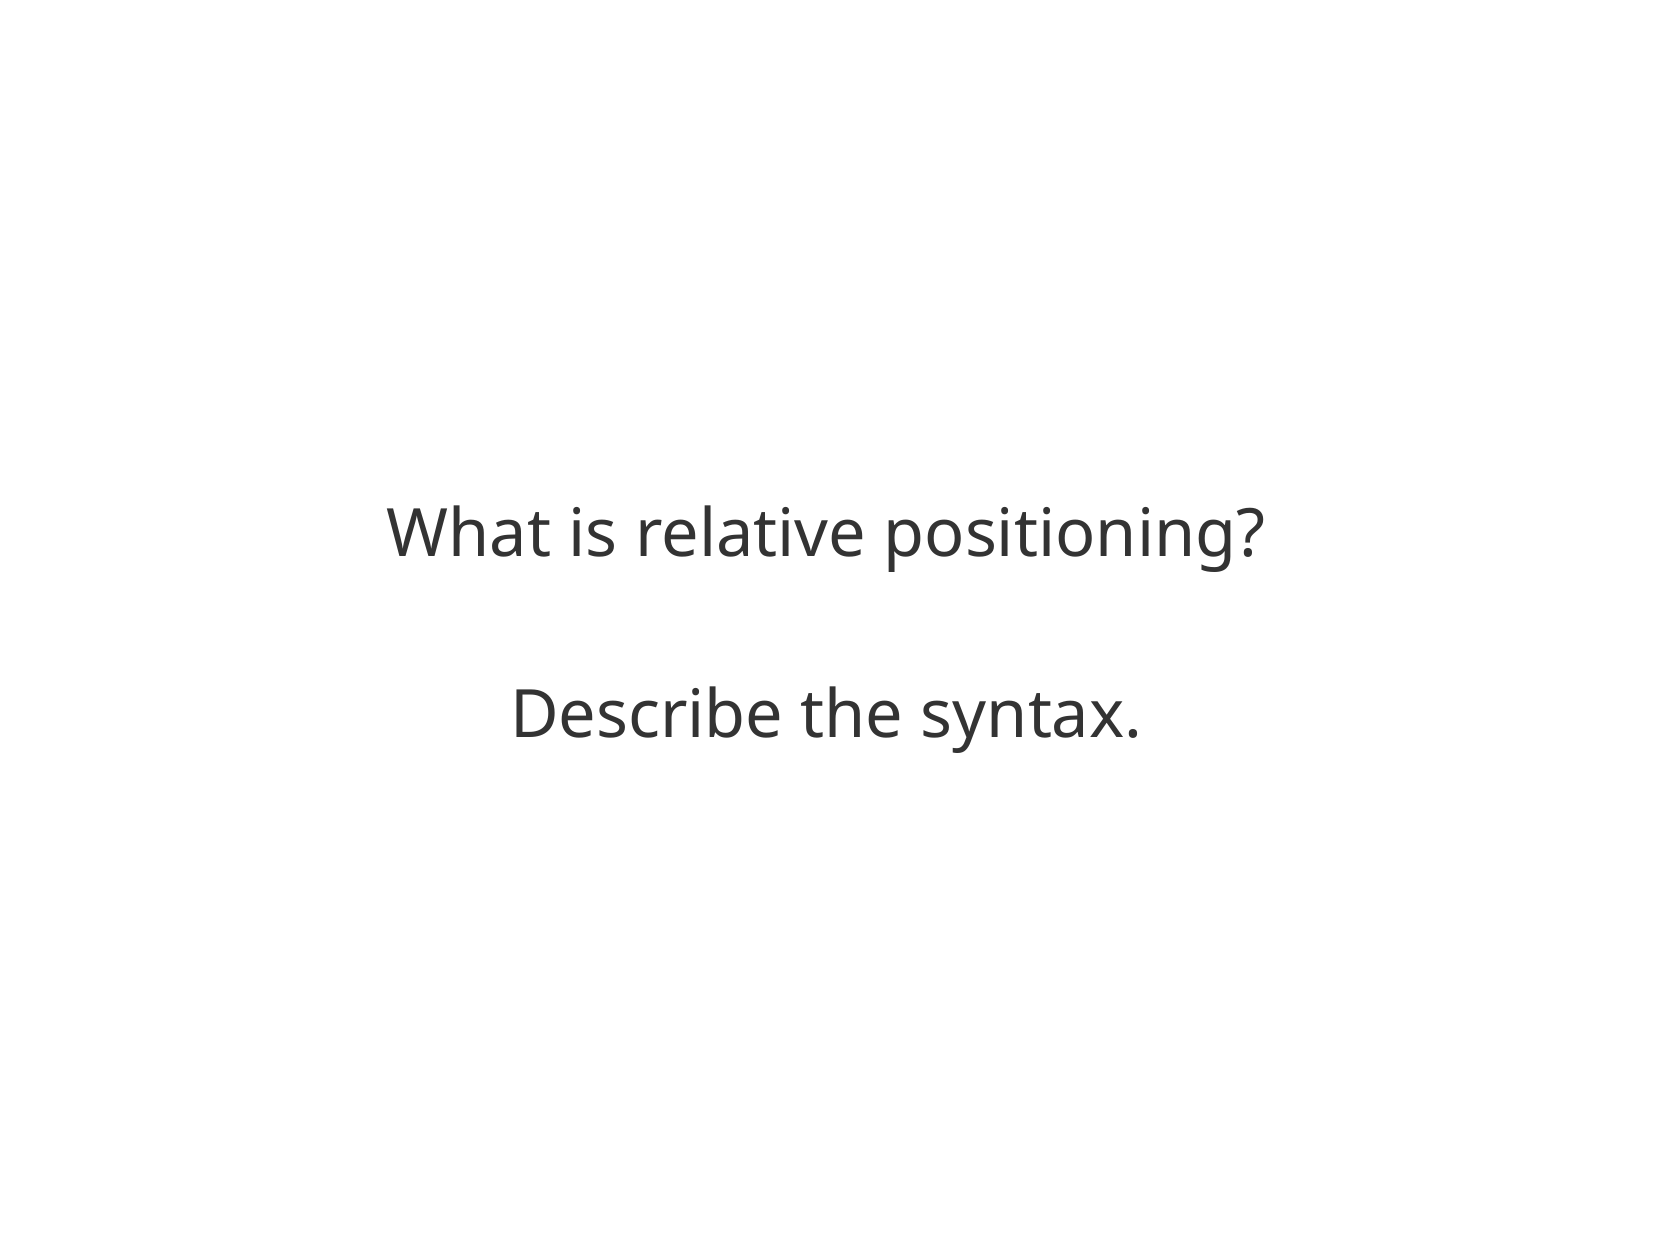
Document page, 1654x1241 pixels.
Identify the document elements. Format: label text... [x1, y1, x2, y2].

subtitle What is relative positioning? Describe the syntax. [82, 49, 1571, 1193]
